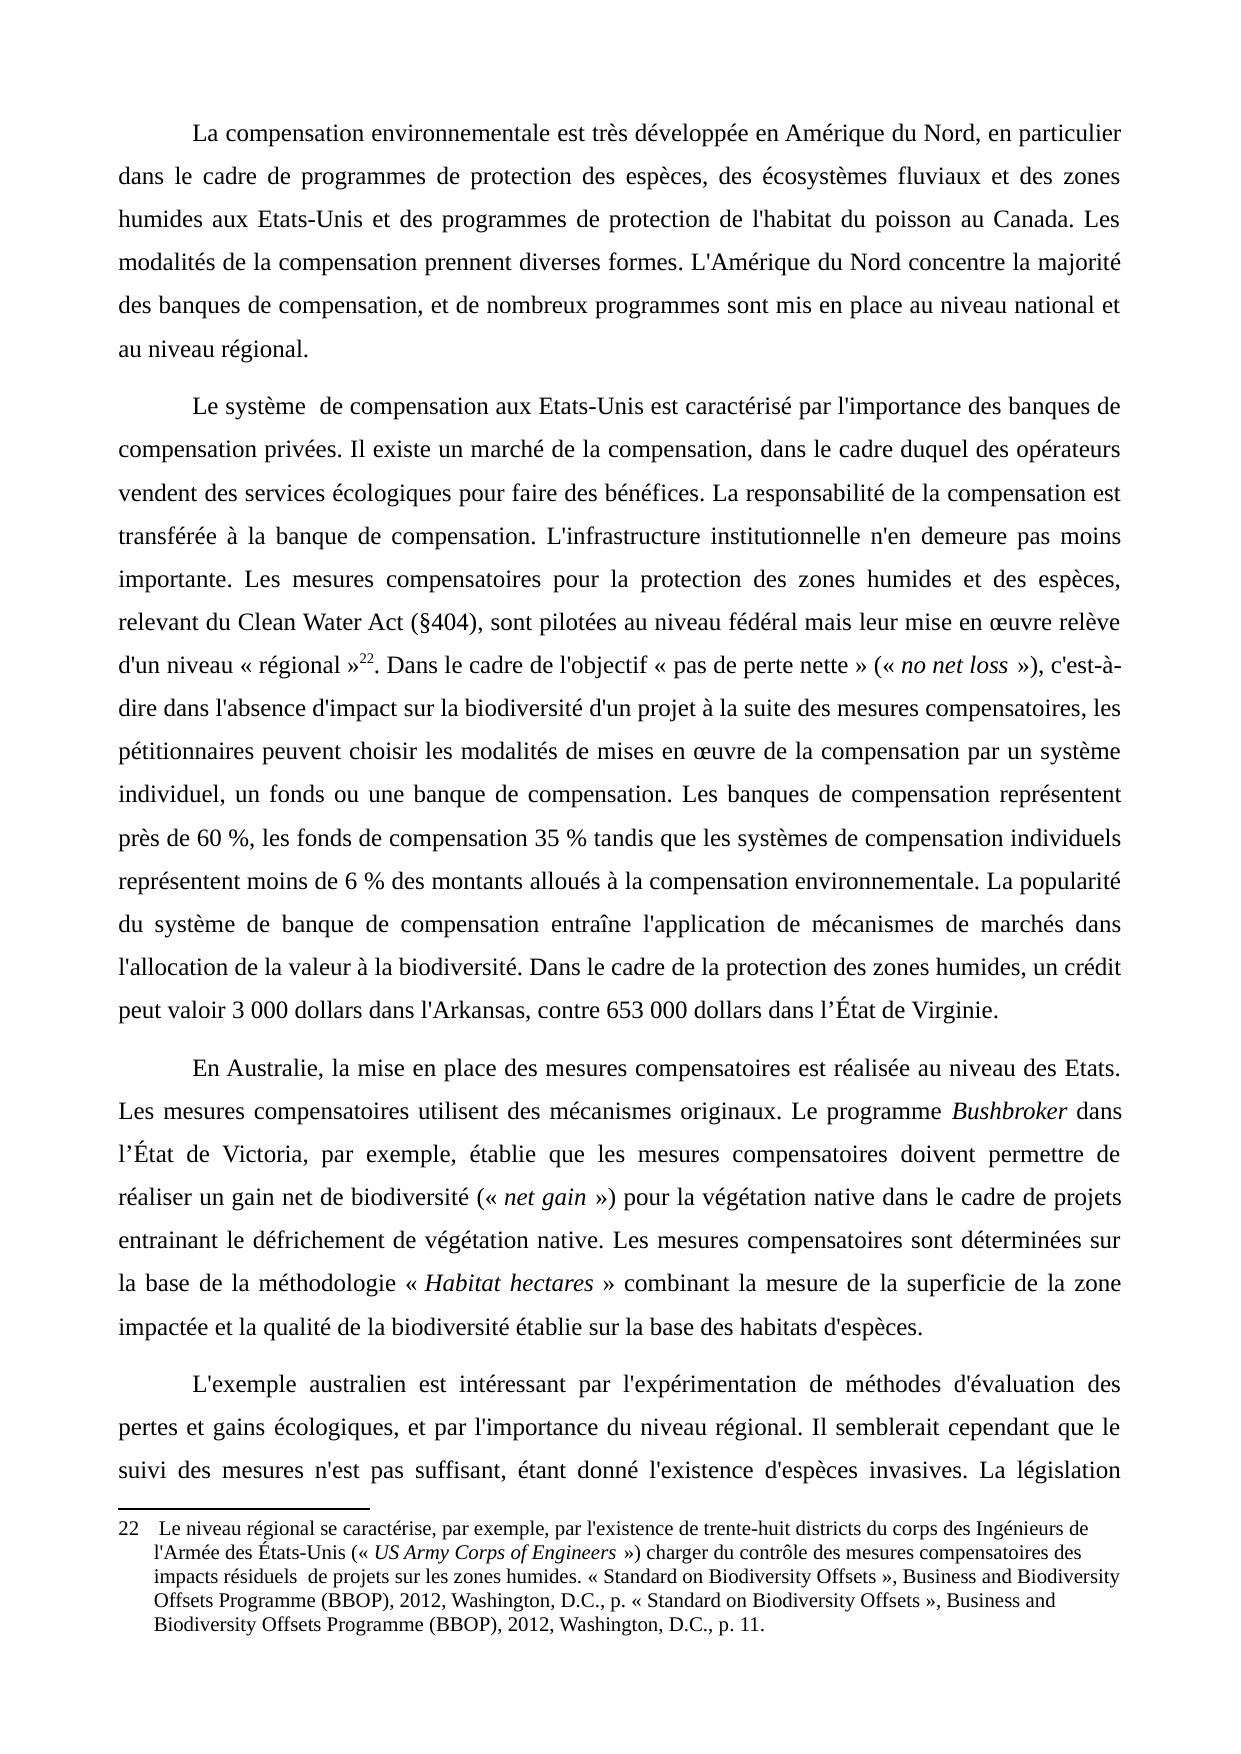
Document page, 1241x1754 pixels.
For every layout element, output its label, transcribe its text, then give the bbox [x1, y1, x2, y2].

text La compensation environnementale est très développée en Amérique du Nord, en particulier dans le cadre de programmes de protection des espèces, des écosystèmes fluviaux et des zones humides aux Etats-Unis et des programmes de protection de l'habitat du poisson au Canada. Les modalités de la compensation prennent diverses formes. L'Amérique du Nord concentre la majorité des banques de compensation, et de nombreux programmes sont mis en place au niveau national et au niveau régional. [118, 118, 1122, 362]
text L'exemple australien est intéressant par l'expérimentation de méthodes d'évaluation des pertes et gains écologiques, et par l'importance du niveau régional. Il semblerait cependant que le suivi des mesures n'est pas suffisant, étant donné l'existence d'espèces invasives. La législation [118, 1369, 1122, 1484]
text Le système de compensation aux Etats-Unis est caractérisé par l'importance des banques de compensation privées. Il existe un marché de la compensation, dans le cadre duquel des opérateurs vendent des services écologiques pour faire des bénéfices. La responsabilité de la compensation est transférée à la banque de compensation. L'infrastructure institutionnelle n'en demeure pas moins importante. Les mesures compensatoires pour la protection des zones humides et des espèces, relevant du Clean Water Act (§404), sont pilotées au niveau fédéral mais leur mise en œuvre relève d'un niveau « régional ». Dans le cadre de l'objectif « pas de perte nette » (« no net loss »), c'est-à-dire dans l'absence d'impact sur la biodiversité d'un projet à la suite des mesures compensatoires, les pétitionnaires peuvent choisir les modalités de mises en œuvre de la compensation par un système individuel, un fonds ou une banque de compensation. Les banques de compensation représentent près de 60 %, les fonds de compensation 35 % tandis que les systèmes de compensation individuels représentent moins de 6 % des montants alloués à la compensation environnementale. La popularité du système de banque de compensation entraîne l'application de mécanismes de marchés dans l'allocation de la valeur à la biodiversité. Dans le cadre de la protection des zones humides, un crédit peut valoir 3 000 dollars dans l'Arkansas, contre 653 000 dollars dans l’État de Virginie. [118, 391, 1122, 1024]
text Le niveau régional se caractérise, par exemple, par l'existence de trente-huit districts du corps des Ingénieurs de l'Armée des États-Unis (« US Army Corps of Engineers ») charger du contrôle des mesures compensatoires des impacts résiduels de projets sur les zones humides. « Standard on Biodiversity Offsets », Business and Biodiversity Offsets Programme (BBOP), 2012, Washington, D.C., p. « Standard on Biodiversity Offsets », Business and Biodiversity Offsets Programme (BBOP), 2012, Washington, D.C., p. 11. [118, 1516, 1122, 1636]
text En Australie, la mise en place des mesures compensatoires est réalisée au niveau des Etats. Les mesures compensatoires utilisent des mécanismes originaux. Le programme Bushbroker dans l’État de Victoria, par exemple, établie que les mesures compensatoires doivent permettre de réaliser un gain net de biodiversité (« net gain ») pour la végétation native dans le cadre de projets entrainant le défrichement de végétation native. Les mesures compensatoires sont déterminées sur la base de la méthodologie « Habitat hectares » combinant la mesure de la superficie de la zone impactée et la qualité de la biodiversité établie sur la base des habitats d'espèces. [118, 1053, 1122, 1340]
